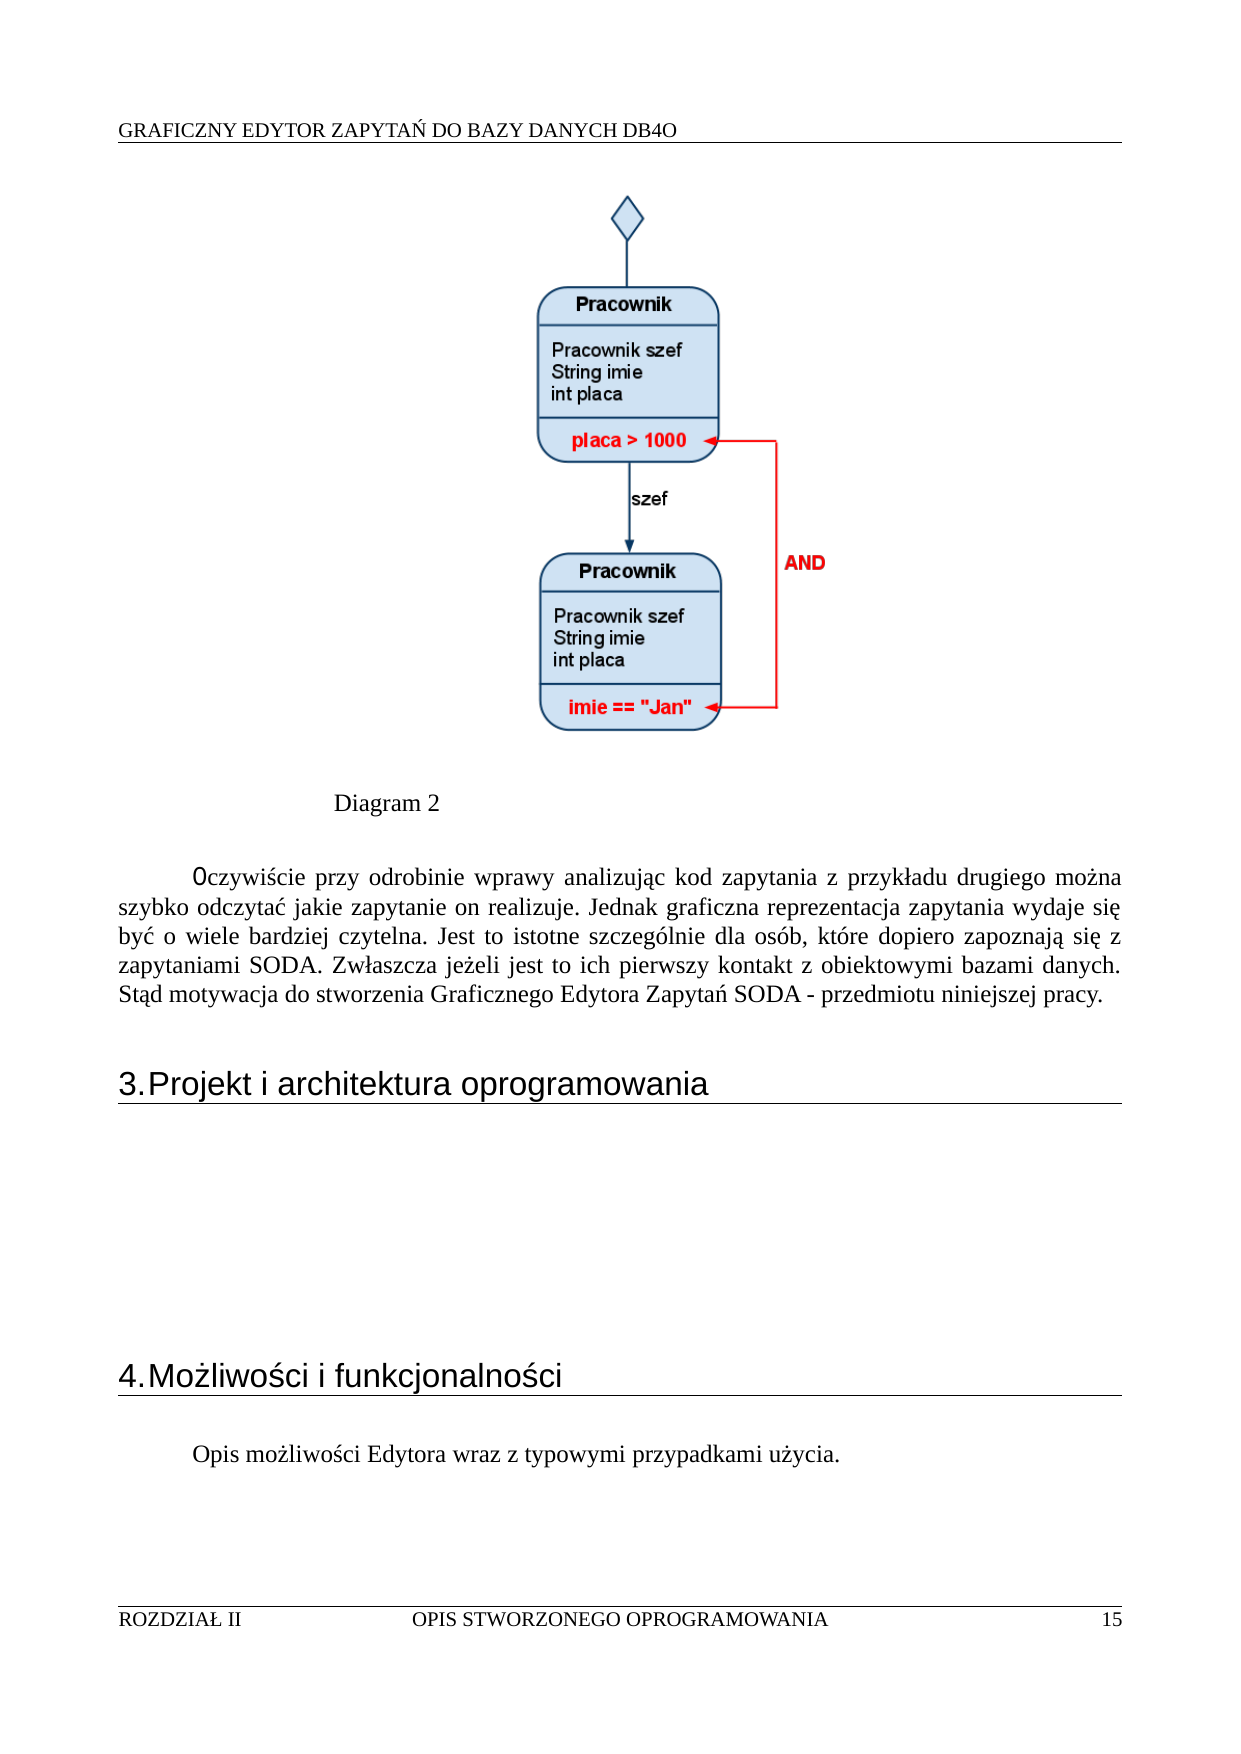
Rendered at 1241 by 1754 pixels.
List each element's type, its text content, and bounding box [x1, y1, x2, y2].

text Diagram 2 [334, 789, 907, 817]
text Oczywiście przy odrobinie wprawy analizując kod zapytania z przykładu drugiego można szybko odczytać jakie zapytanie on realizuje. Jednak graficzna reprezentacja zapytania wydaje się być o wiele bardziej czytelna. Jest to istotne szczególnie dla osób, które dopiero zapoznają się z zapytaniami SODA. Zwłaszcza jeżeli jest to ich pierwszy kontakt z obiektowymi bazami danych. Stąd motywacja do stworzenia Graficznego Edytora Zapytań SODA - przedmiotu niniejszej pracy. [118, 858, 1122, 1007]
subtitle Możliwości i funkcjonalności [118, 1356, 1122, 1395]
text Opis możliwości Edytora wraz z typowymi przypadkami użycia. [118, 1439, 1122, 1468]
picture [333, 177, 907, 789]
subtitle Projekt i architektura oprogramowania [118, 1064, 1122, 1103]
